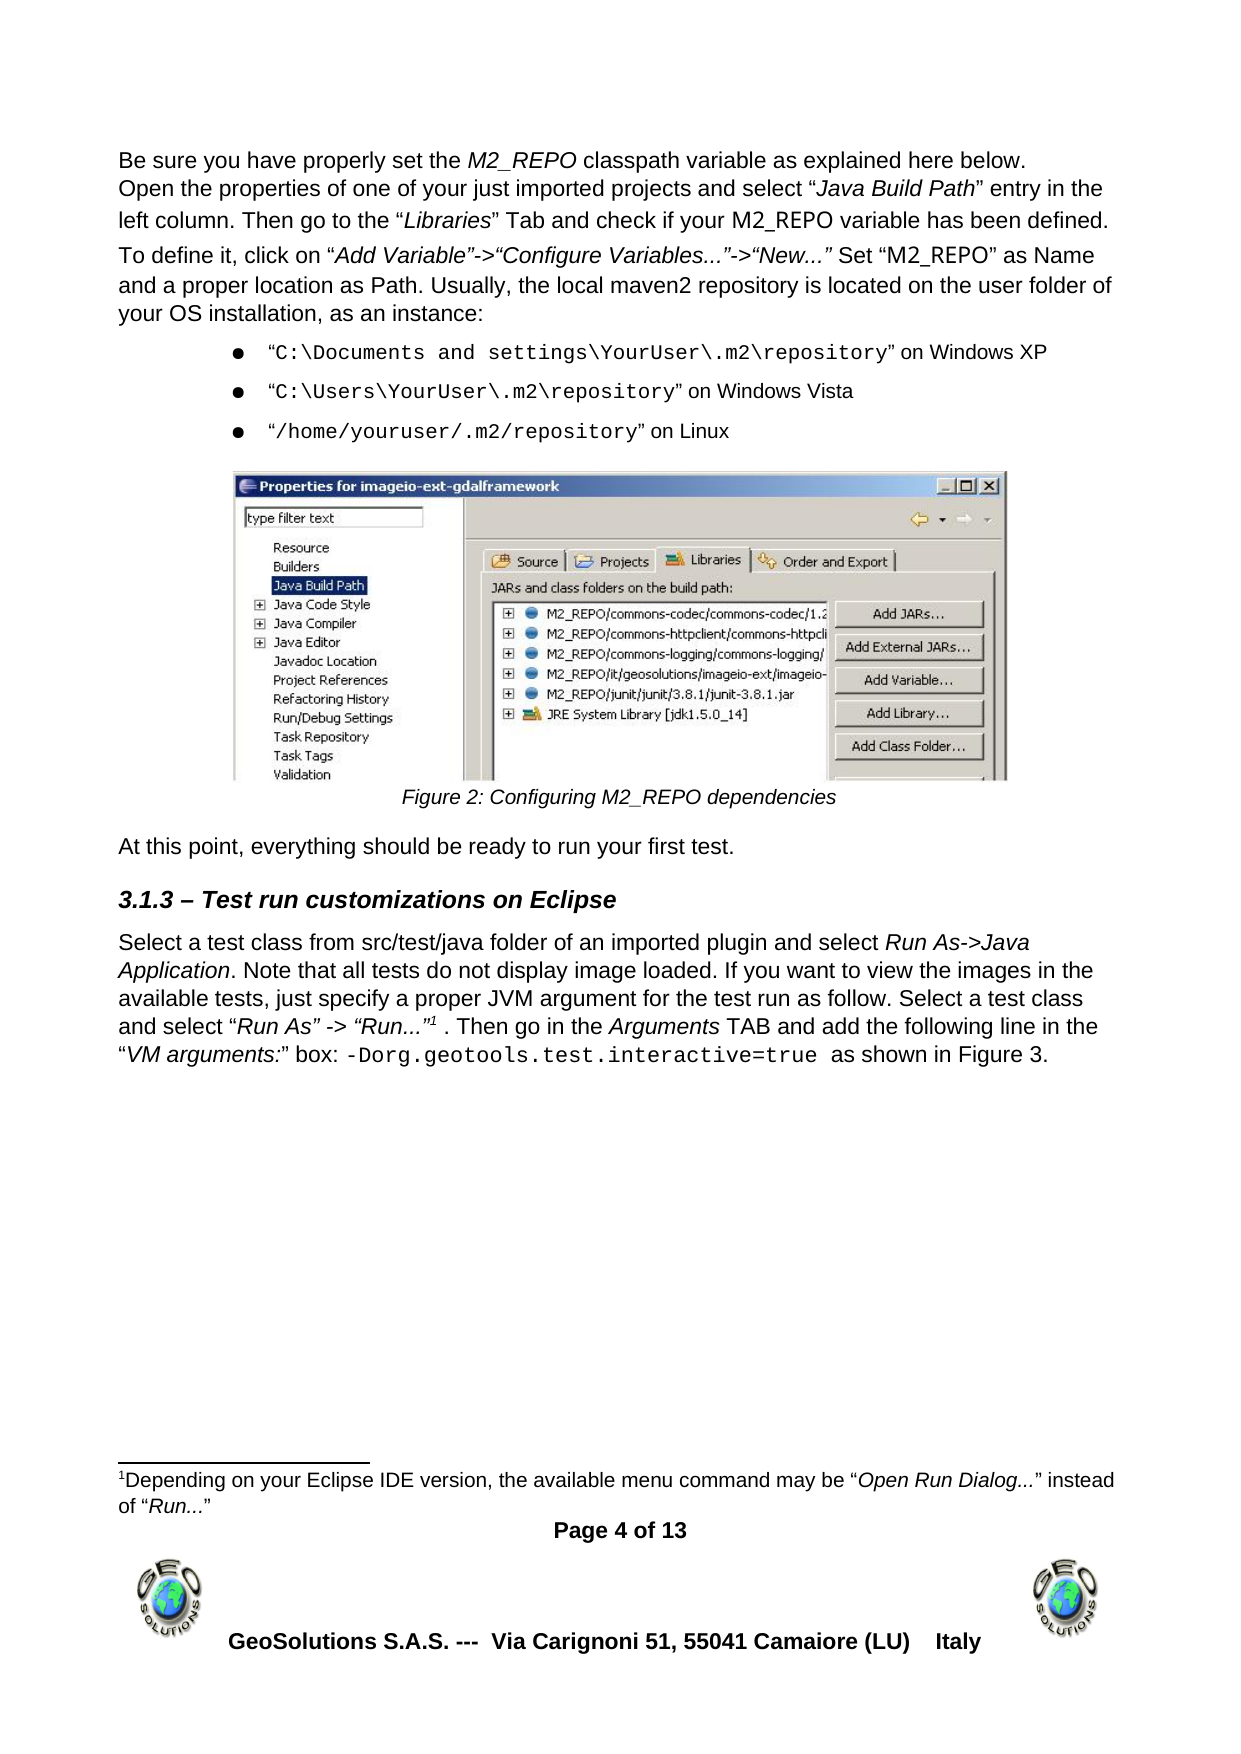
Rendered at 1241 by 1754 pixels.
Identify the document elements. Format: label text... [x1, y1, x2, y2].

subtitle 3.1.3 – Test run customizations on Eclipse [118, 886, 1122, 914]
text Depending on your Eclipse IDE version, the available menu command may be “Open Run Dialog...” instead of “Run...” [118, 1469, 1122, 1518]
list “C:\Users\YourUser\.m2\repository” on Windows Vista [231, 380, 1122, 405]
text At this point, everything should be ready to run your first test. [118, 459, 1122, 859]
picture [134, 1552, 205, 1641]
picture [1030, 1552, 1101, 1641]
picture [232, 471, 1008, 783]
text Select a test class from src/test/java folder of an imported plugin and select Run As->Java Application. Note that all tests do not display image loaded. If you want to view the images in the available tests, just specify a proper JVM argument for the test run as follow. Select a test class and select “Run As” -> “Run...” . Then go in the Arguments TAB and add the following line in the “VM arguments:” box: -Dorg.geotools.test.interactive=true as shown in Figure 3. [118, 929, 1122, 1069]
text Figure 2: Configuring M2_REPO dependencies [233, 783, 1007, 808]
text Be sure you have properly set the M2_REPO classpath variable as explained here below. Open the properties of one of your just imported projects and select “Java Build Path” entry in the left column. Then go to the “Libraries” Tab and check if your M2_REPO variable has been defined. To define it, click on “Add Variable”->“Configure Variables...”->“New...” Set “M2_REPO” as Name and a proper location as Path. Usually, the local maven2 repository is located on the user folder of your OS installation, as an instance: [118, 148, 1122, 326]
list “C:\Documents and settings\YourUser\.m2\repository” on Windows XP [231, 341, 1122, 366]
list “/home/youruser/.m2/repository” on Linux [231, 419, 1122, 444]
